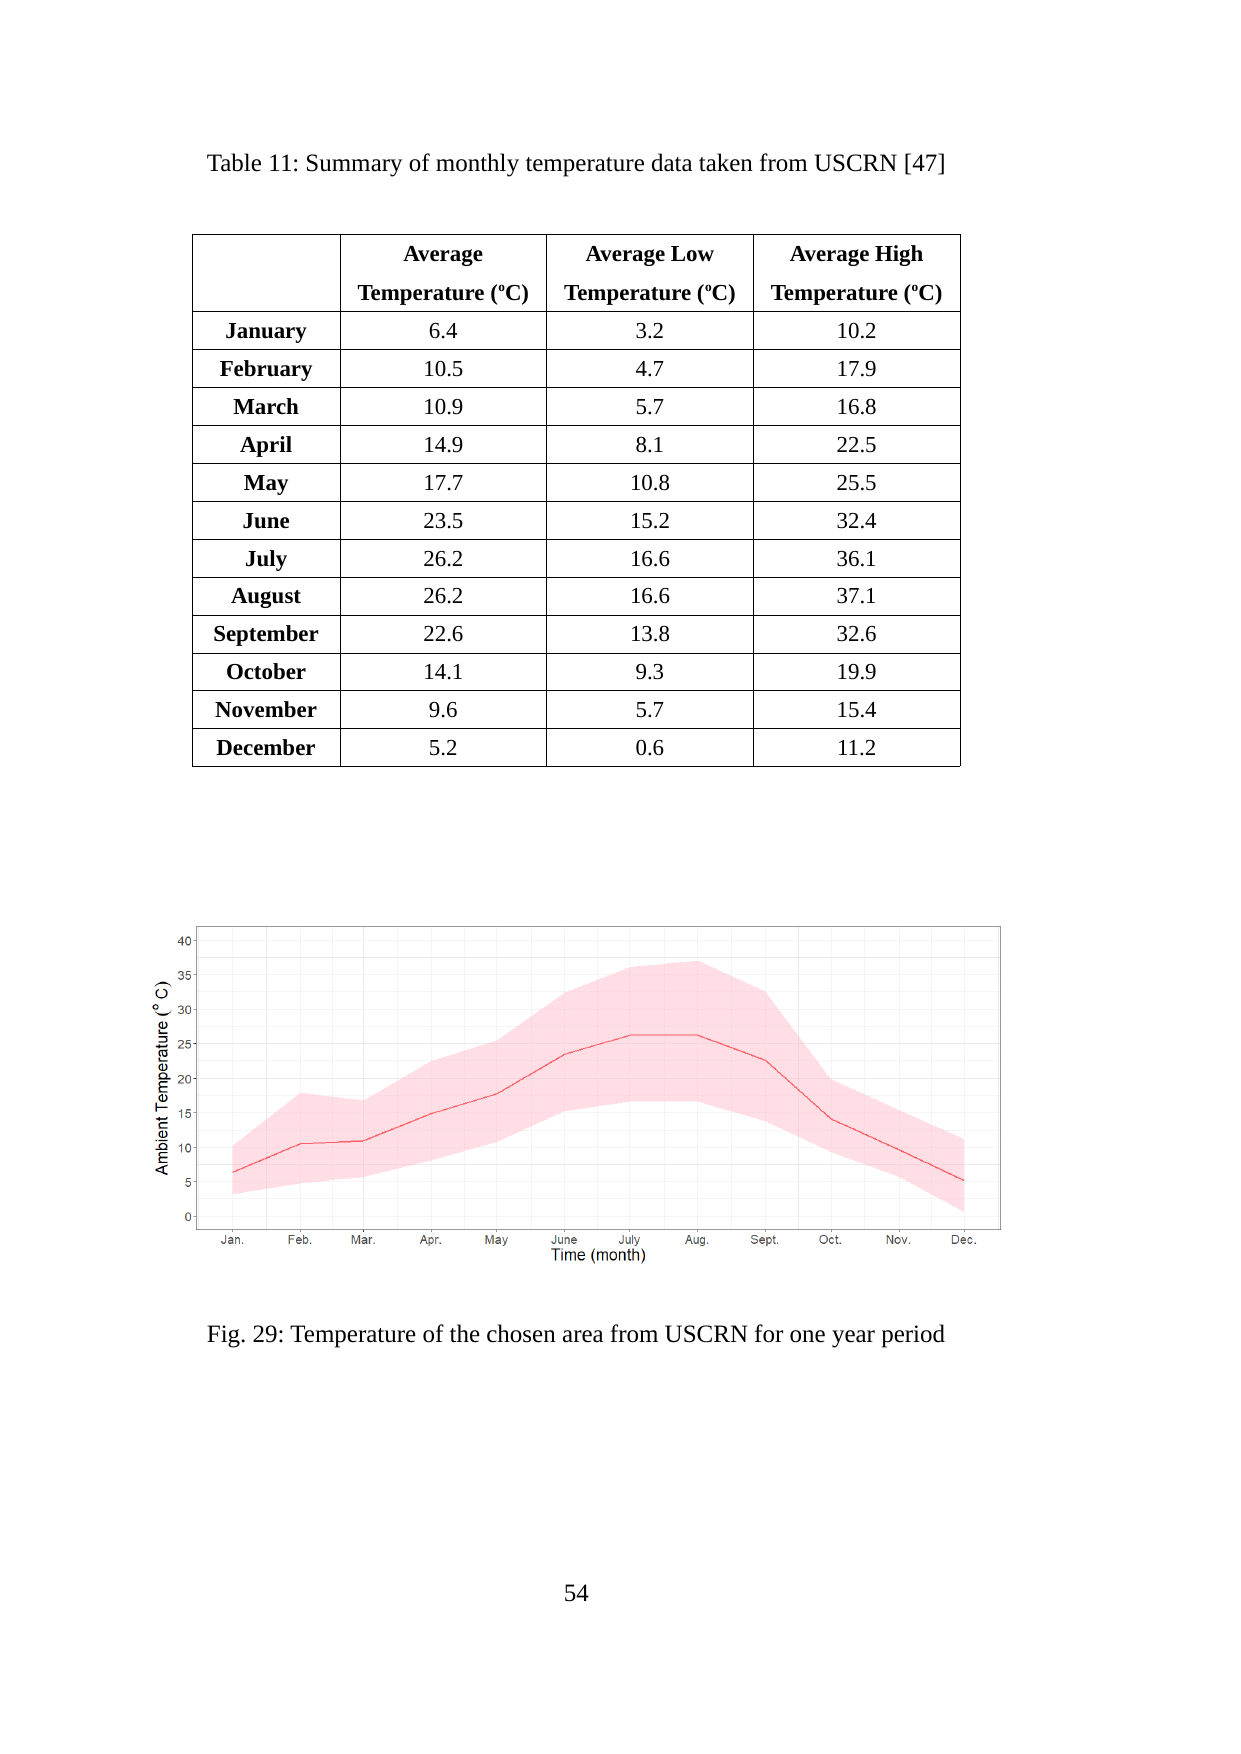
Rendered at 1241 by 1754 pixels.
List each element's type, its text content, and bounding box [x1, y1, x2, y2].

table_cell 14.9 [341, 426, 546, 463]
table_cell 23.5 [341, 502, 546, 539]
table_cell 9.6 [341, 691, 546, 728]
table_cell 16.8 [754, 388, 960, 425]
table_cell July [193, 540, 340, 577]
table_cell 3.2 [547, 312, 753, 349]
table_cell 15.2 [547, 502, 753, 539]
table_cell 0.6 [547, 729, 753, 766]
table_cell November [193, 691, 340, 728]
table_cell 10.8 [547, 464, 753, 501]
table_cell October [193, 654, 340, 690]
table_cell February [193, 350, 340, 387]
table_cell 10.5 [341, 350, 546, 387]
table_cell 6.4 [341, 312, 546, 349]
table_cell 32.4 [754, 502, 960, 539]
table_cell 17.9 [754, 350, 960, 387]
table_cell May [193, 464, 340, 501]
table_cell June [193, 502, 340, 539]
table_cell January [193, 312, 340, 349]
table_header [193, 235, 340, 311]
table_cell 22.6 [341, 616, 546, 652]
table_cell 37.1 [754, 578, 960, 614]
table_cell 11.2 [754, 729, 960, 766]
table_cell 22.5 [754, 426, 960, 463]
table_header Average Temperature (oC) [341, 235, 546, 311]
table_cell 36.1 [754, 540, 960, 577]
picture [147, 923, 1005, 1266]
table_cell 32.6 [754, 616, 960, 652]
table_cell 9.3 [547, 654, 753, 690]
table_cell September [193, 616, 340, 652]
table_cell 16.6 [547, 540, 753, 577]
table_header Average Low Temperature (oC) [547, 235, 753, 311]
table_cell 17.7 [341, 464, 546, 501]
table_cell 26.2 [341, 578, 546, 614]
table_cell 4.7 [547, 350, 753, 387]
table_cell 5.2 [341, 729, 546, 766]
table_cell 5.7 [547, 691, 753, 728]
table_cell 15.4 [754, 691, 960, 728]
table_cell 26.2 [341, 540, 546, 577]
table_cell 16.6 [547, 578, 753, 614]
table_cell 14.1 [341, 654, 546, 690]
table_cell August [193, 578, 340, 614]
table_cell 5.7 [547, 388, 753, 425]
table_cell April [193, 426, 340, 463]
table_cell 25.5 [754, 464, 960, 501]
table_cell 8.1 [547, 426, 753, 463]
table_cell 10.9 [341, 388, 546, 425]
table_cell March [193, 388, 340, 425]
text Fig. 29: Temperature of the chosen area from USCRN for one year period [148, 1319, 1004, 1348]
table_cell December [193, 729, 340, 766]
table_cell 19.9 [754, 654, 960, 690]
table_cell 10.2 [754, 312, 960, 349]
text Table 11: Summary of monthly temperature data taken from USCRN [47] [148, 148, 1004, 176]
table_header Average High Temperature (oC) [754, 235, 960, 311]
table_cell 13.8 [547, 616, 753, 652]
